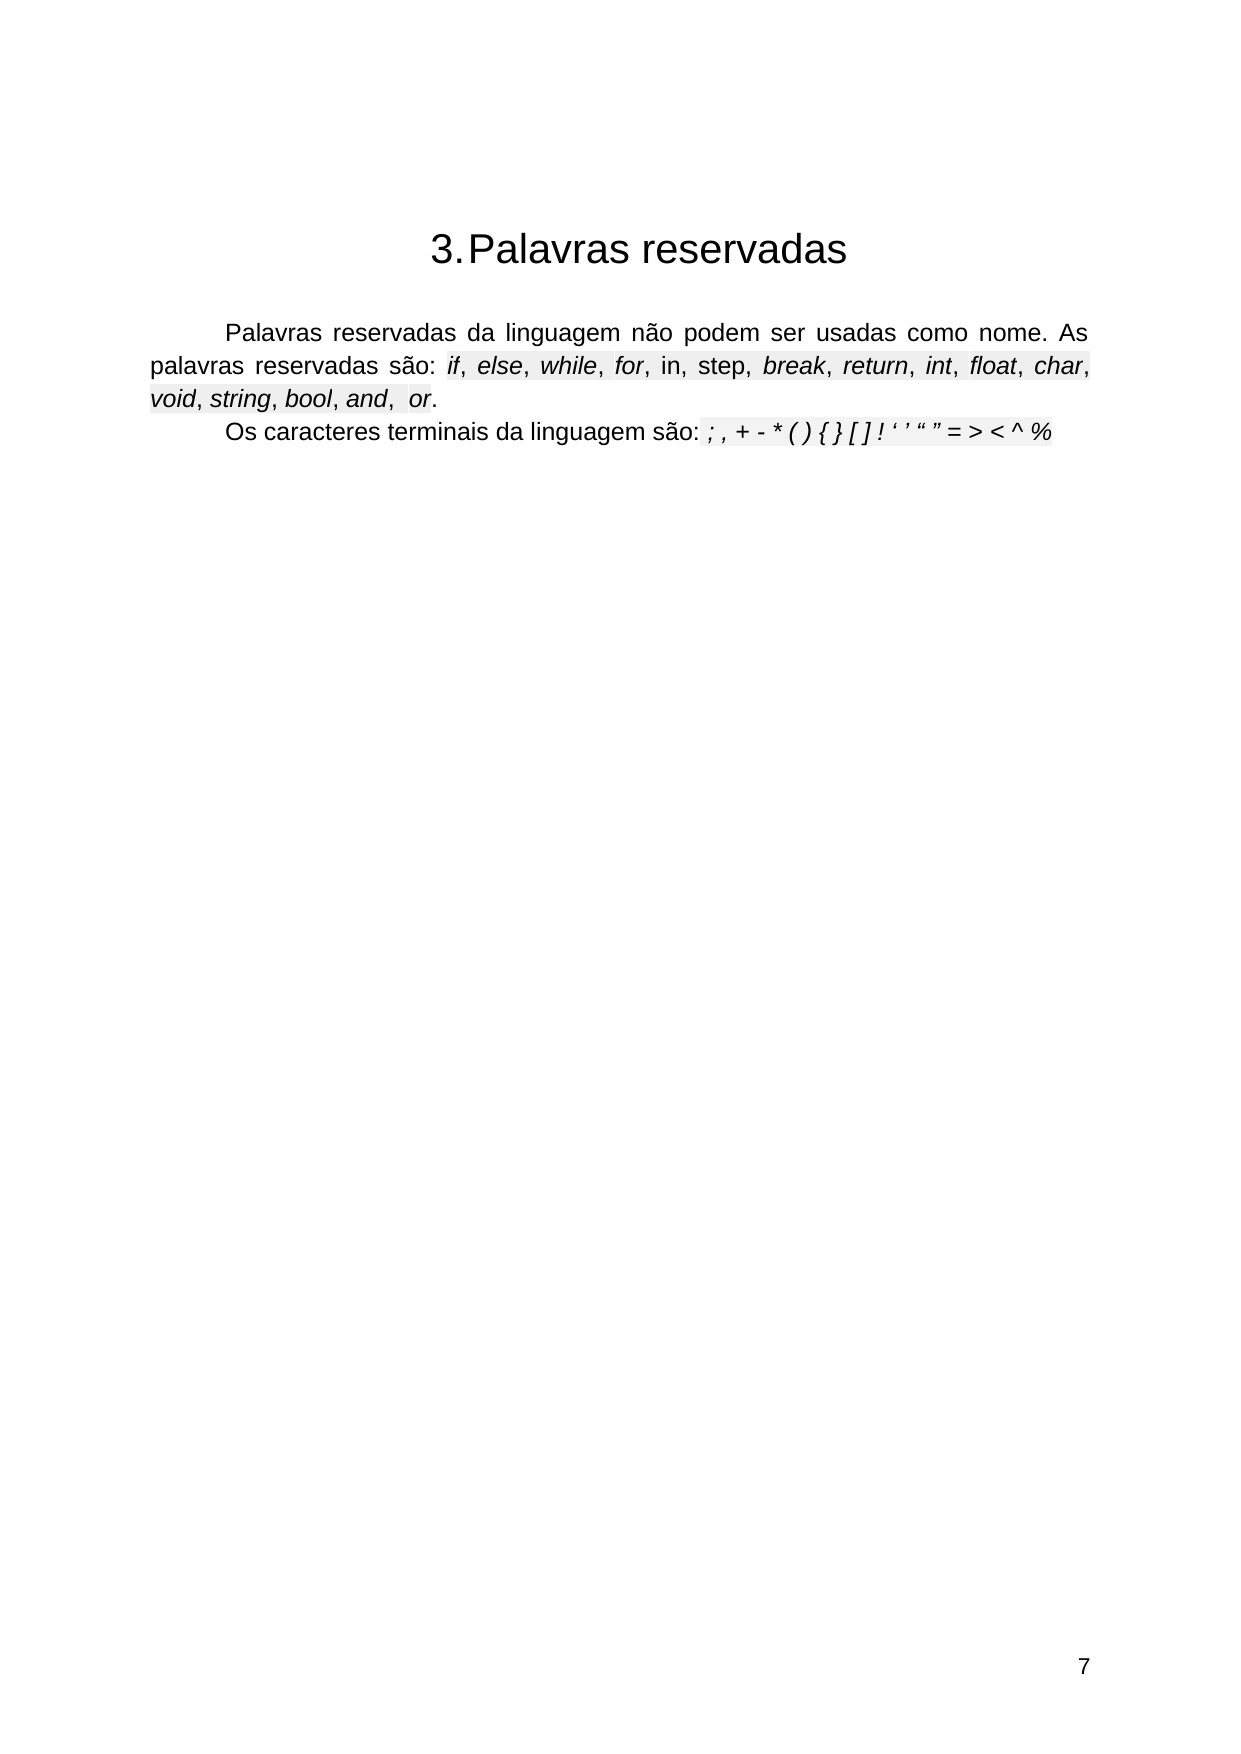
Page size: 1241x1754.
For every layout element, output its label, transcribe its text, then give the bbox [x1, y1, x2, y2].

text Os caracteres terminais da linguagem são: ; , + - * ( ) { } [ ] ! ‘ ’ “ ” = > < ^ % [150, 417, 1090, 446]
subtitle Palavras reservadas [187, 225, 1090, 273]
text Palavras reservadas da linguagem não podem ser usadas como nome. As palavras reservadas são: if, else, while, for, in, step, break, return, int, float, char, void, string, bool, and, or. [150, 318, 1090, 413]
